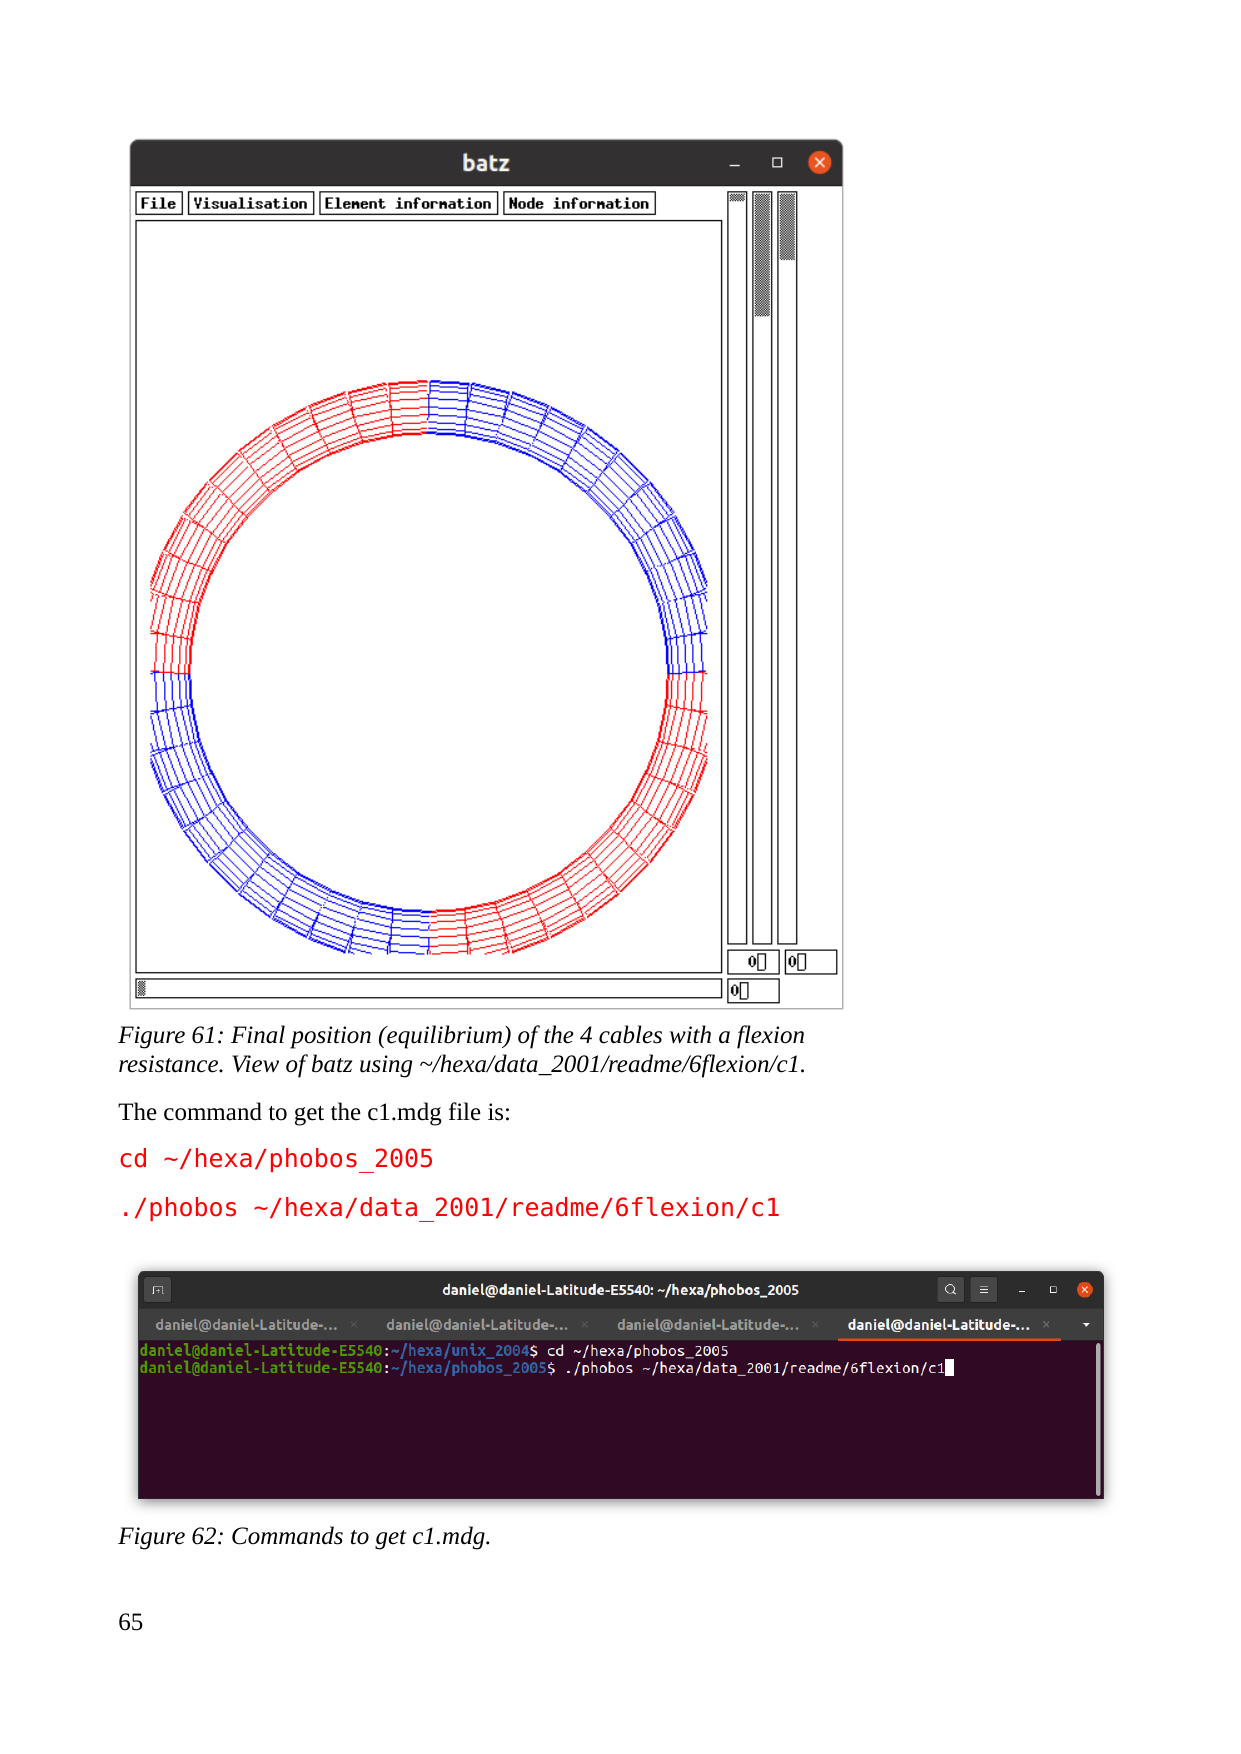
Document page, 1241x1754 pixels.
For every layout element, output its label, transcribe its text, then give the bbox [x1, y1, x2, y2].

text ./phobos ~/hexa/data_2001/readme/6flexion/c1 [118, 1193, 1122, 1222]
picture [118, 130, 855, 1021]
picture [118, 1253, 1123, 1521]
text Figure 62: Commands to get c1.mdg. [118, 1521, 1122, 1549]
text The command to get the c1.mdg file is: [118, 1097, 1122, 1126]
text Figure 61: Final position (equilibrium) of the 4 cables with a flexion resistance. View of batz using ~/hexa/data_2001/readme/6flexion/c1. [118, 1021, 854, 1078]
text cd ~/hexa/phobos_2005 [118, 1144, 1122, 1174]
